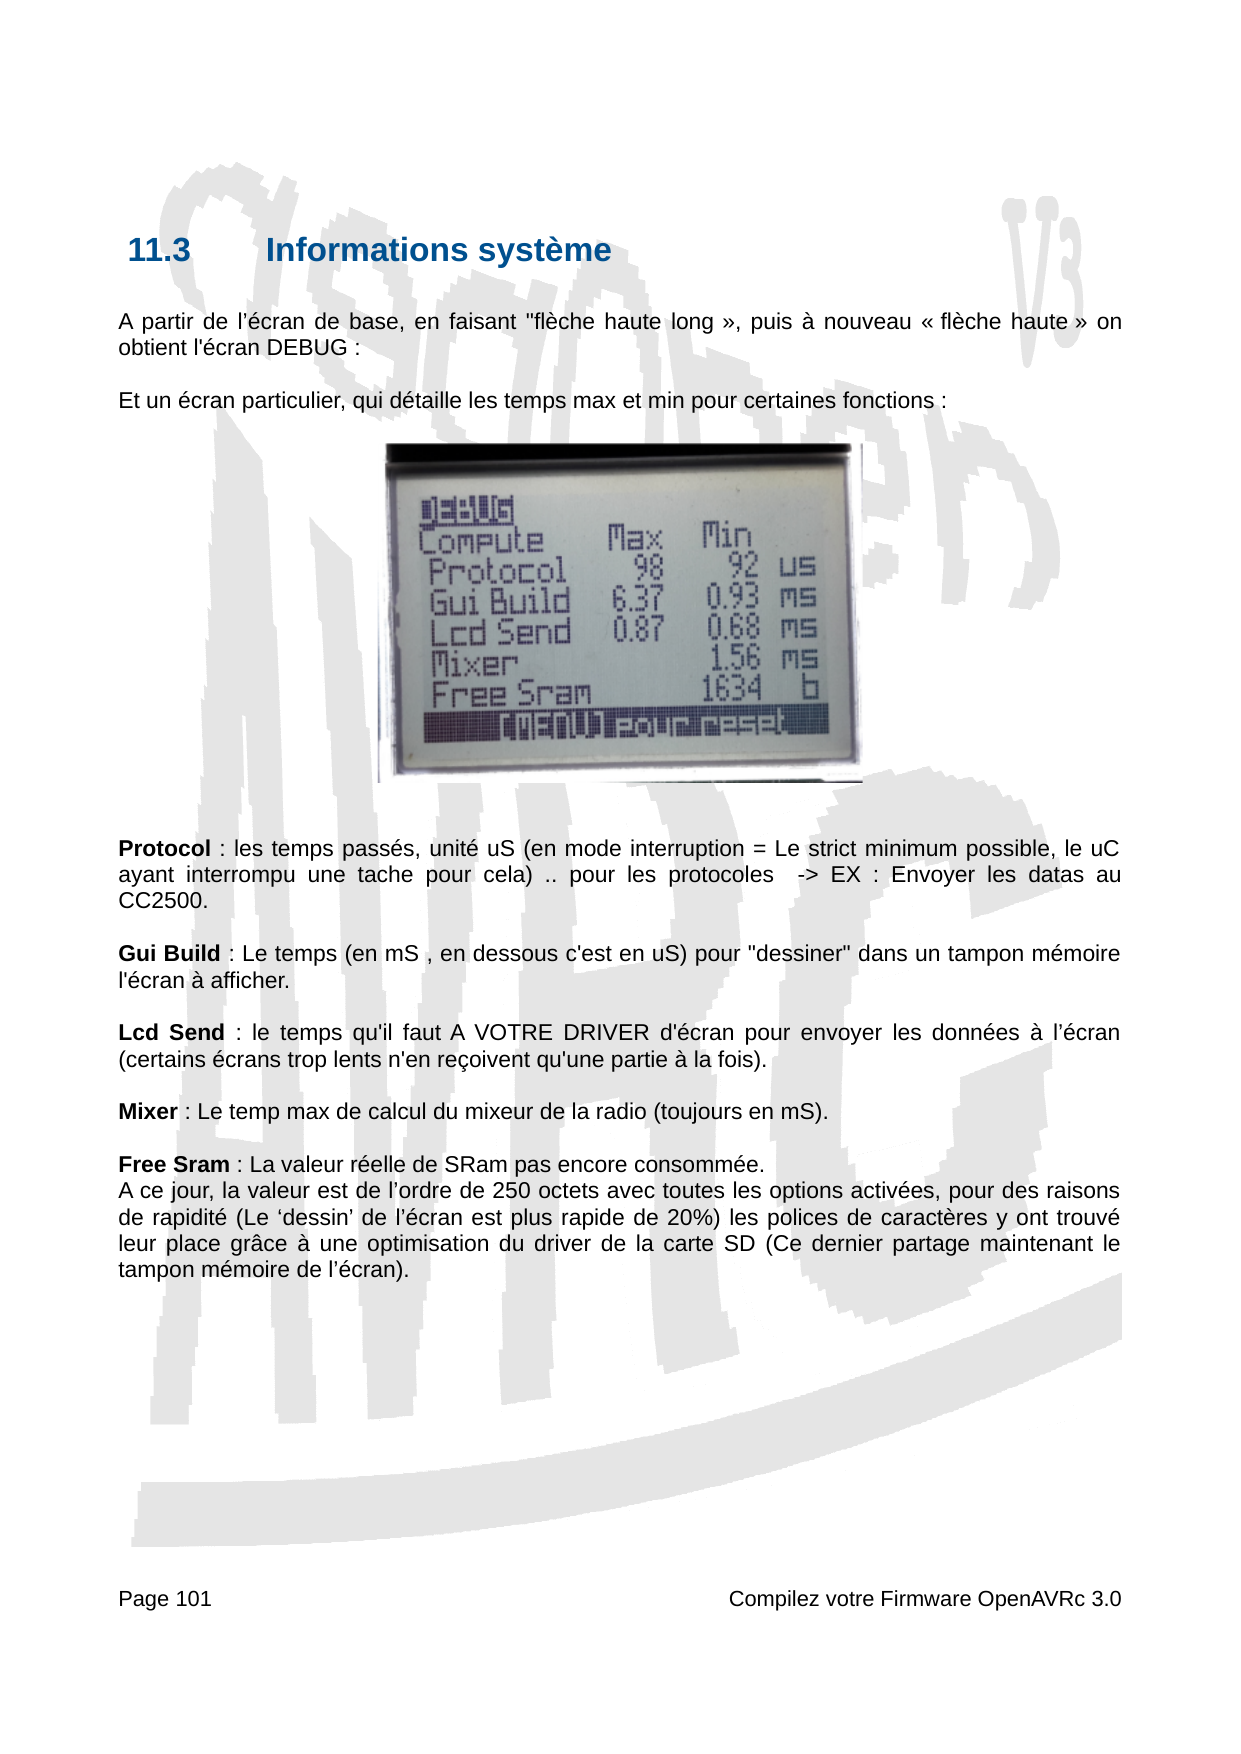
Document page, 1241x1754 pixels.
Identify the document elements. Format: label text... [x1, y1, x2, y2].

text Mixer : Le temp max de calcul du mixeur de la radio (toujours en mS). [118, 1098, 1122, 1125]
text Et un écran particulier, qui détaille les temps max et min pour certaines fonctions : [118, 387, 1122, 413]
text Gui Build : Le temps (en mS , en dessous c'est en uS) pour "dessiner" dans un tampon mémoire l'écran à afficher. [118, 940, 1122, 993]
text A partir de l’écran de base, en faisant "flèche haute long », puis à nouveau « flèche haute » on obtient l'écran DEBUG : [118, 308, 1122, 360]
subtitle Informations système [118, 230, 1122, 269]
text Protocol : les temps passés, unité uS (en mode interruption = Le strict minimum possible, le uC ayant interrompu une tache pour cela) .. pour les protocoles -> EX : Envoyer les datas au CC2500. [118, 835, 1122, 914]
text Lcd Send : le temps qu'il faut A VOTRE DRIVER d'écran pour envoyer les données à l’écran (certains écrans trop lents n'en reçoivent qu'une partie à la fois). [118, 1019, 1122, 1072]
text Free Sram : La valeur réelle de SRam pas encore consommée. [118, 1151, 1122, 1177]
picture [377, 443, 863, 783]
text A ce jour, la valeur est de l’ordre de 250 octets avec toutes les options activées, pour des raisons de rapidité (Le ‘dessin’ de l’écran est plus rapide de 20%) les polices de caractères y ont trouvé leur place grâce à une optimisation du driver de la carte SD (Ce dernier partage maintenant le tampon mémoire de l’écran). [118, 1177, 1122, 1283]
